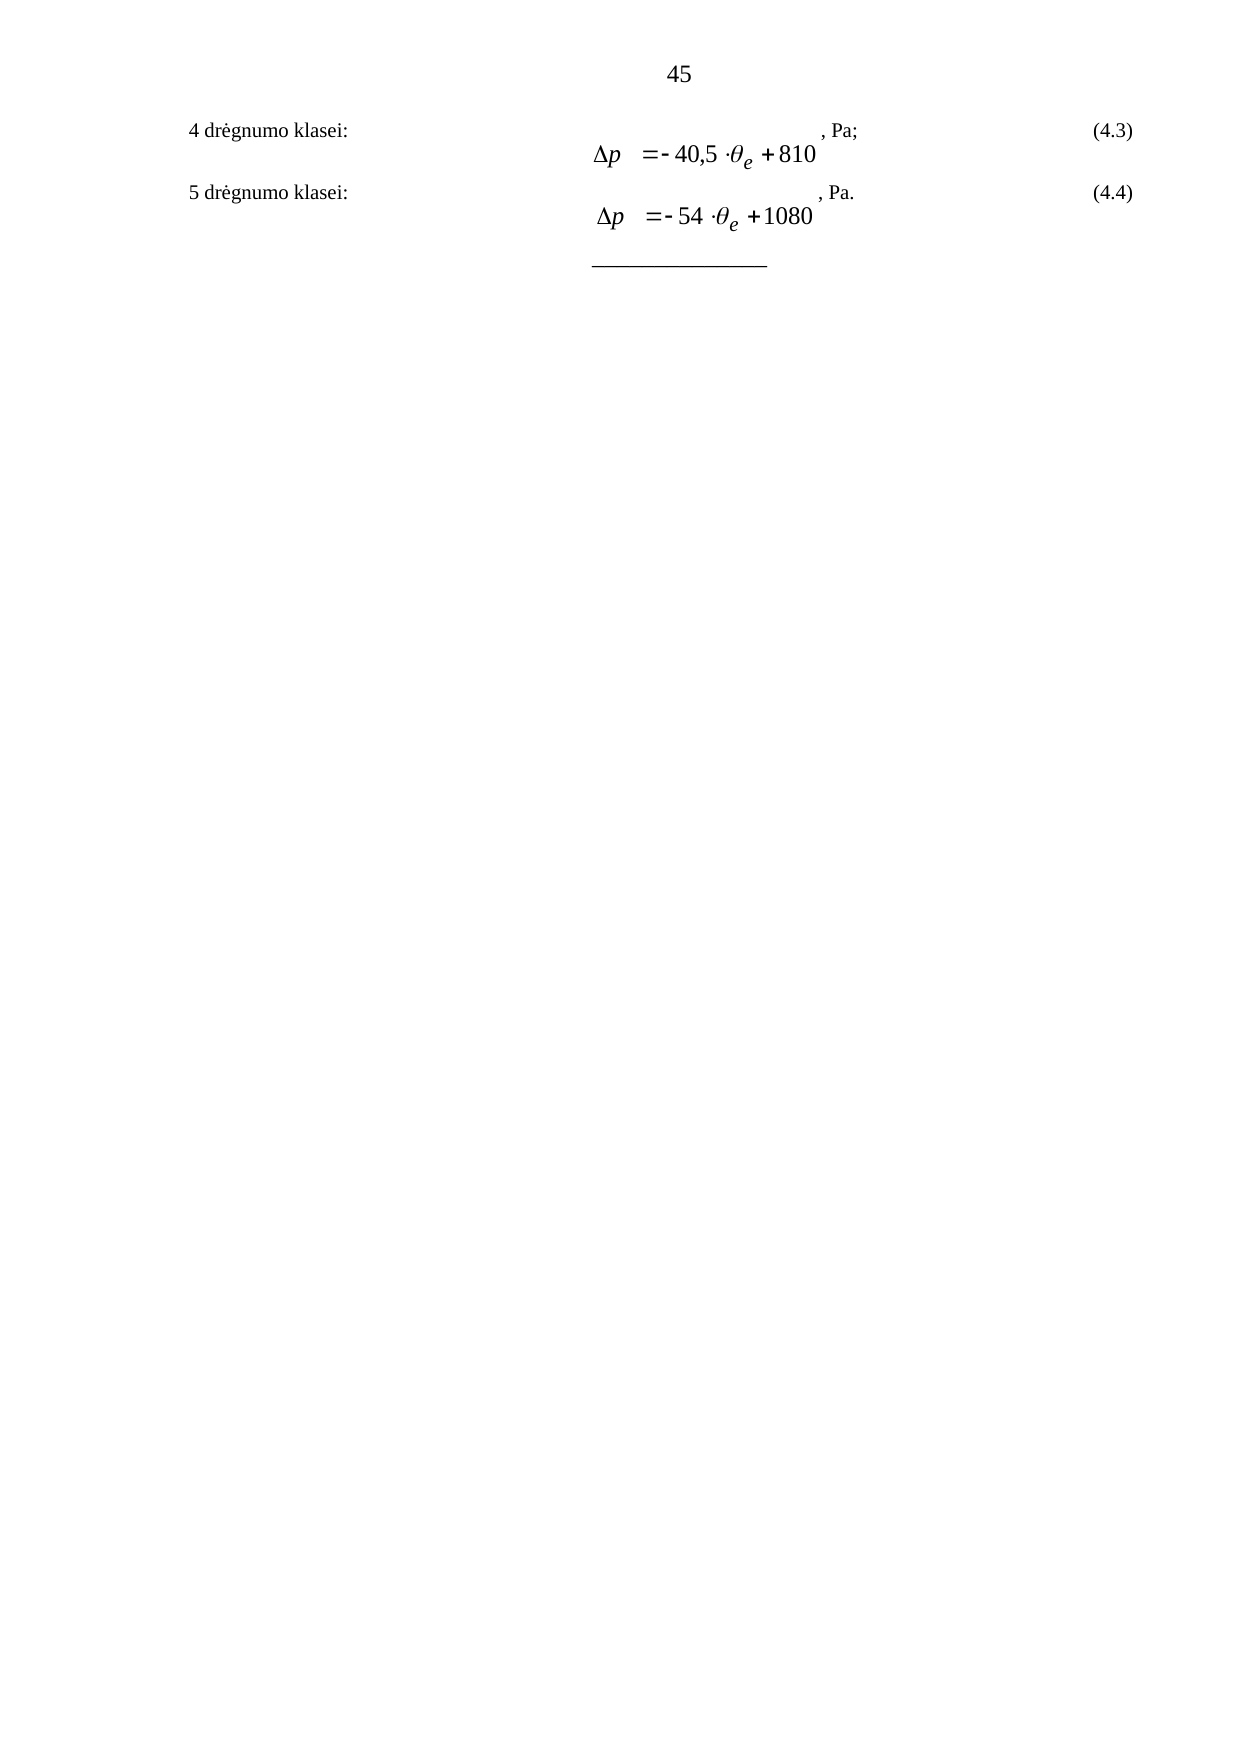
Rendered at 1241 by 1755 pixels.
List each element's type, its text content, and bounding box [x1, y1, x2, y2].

table_cell , Pa; [403, 118, 1044, 180]
table_cell (4.4) [1045, 180, 1181, 241]
table_cell 4 drėgnumo klasei: [177, 118, 402, 180]
text ______________ [177, 241, 1181, 270]
table_cell (4.3) [1045, 118, 1181, 180]
table_cell 5 drėgnumo klasei: [177, 180, 402, 241]
table_cell , Pa. [403, 180, 1044, 241]
